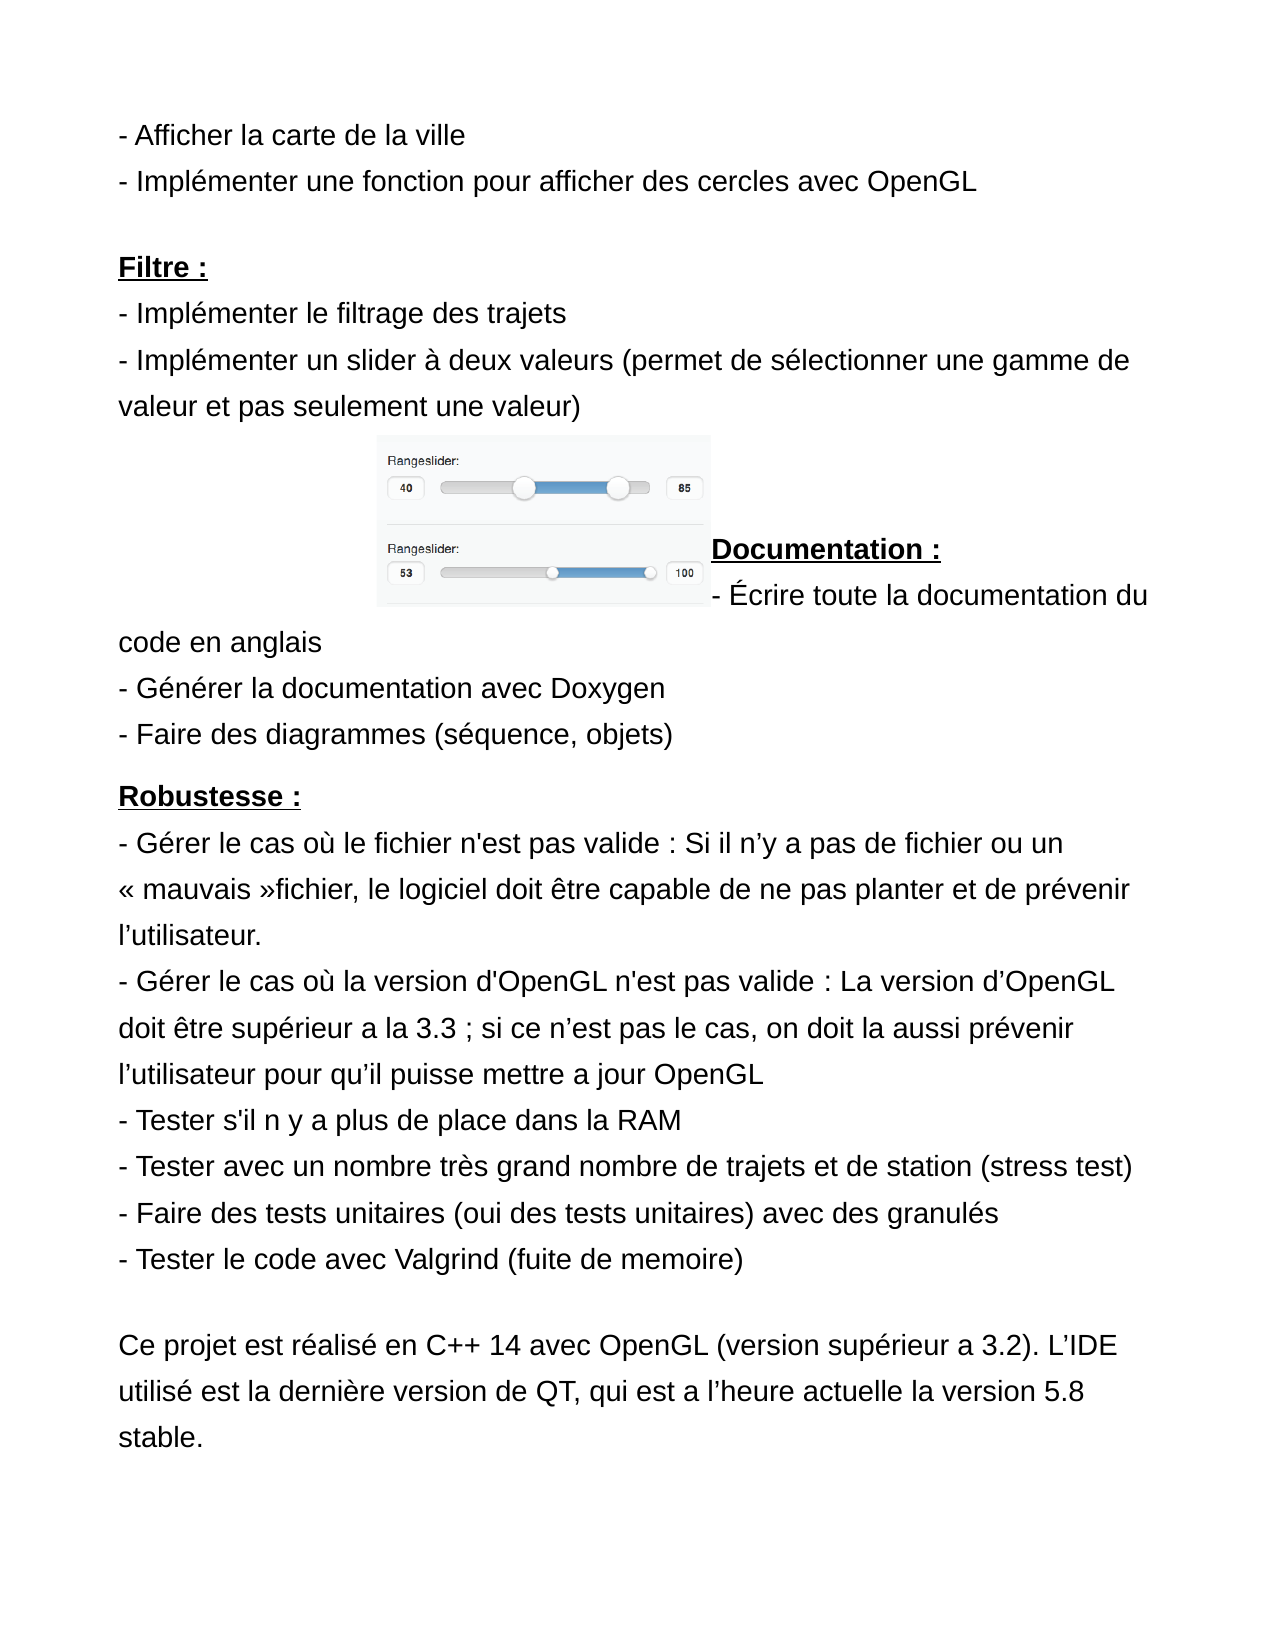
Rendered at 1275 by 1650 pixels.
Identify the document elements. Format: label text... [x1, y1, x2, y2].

picture [376, 435, 711, 607]
text Ce projet est réalisé en C++ 14 avec OpenGL (version supérieur a 3.2). L’IDE utilisé est la dernière version de QT, qui est a l’heure actuelle la version 5.8 stable. [118, 1328, 1157, 1454]
text - Tester s'il n y a plus de place dans la RAM [118, 1103, 1157, 1137]
text - Faire des tests unitaires (oui des tests unitaires) avec des granulés [118, 1196, 1157, 1229]
text [118, 532, 376, 566]
text - Implémenter le filtrage des trajets [118, 296, 1157, 330]
text - Tester avec un nombre très grand nombre de trajets et de station (stress test) [118, 1149, 1157, 1183]
text - Tester le code avec Valgrind (fuite de memoire) [118, 1242, 1157, 1276]
text - Afficher la carte de la ville [118, 118, 1157, 152]
text - Générer la documentation avec Doxygen [118, 671, 1157, 704]
text - Écrire toute la documentation du code en anglais [118, 578, 1157, 658]
text - Gérer le cas où la version d'OpenGL n'est pas valide : La version d’OpenGL doit être supérieur a la 3.3 ; si ce n’est pas le cas, on doit la aussi prévenir l’utilisateur pour qu’il puisse mettre a jour OpenGL [118, 964, 1157, 1091]
text - Implémenter un slider à deux valeurs (permet de sélectionner une gamme de valeur et pas seulement une valeur) [118, 343, 1157, 422]
text Filtre : [118, 250, 1157, 284]
text - Faire des diagrammes (séquence, objets) [118, 717, 1157, 751]
text - Implémenter une fonction pour afficher des cercles avec OpenGL [118, 164, 1157, 198]
text - Gérer le cas où le fichier n'est pas valide : Si il n’y a pas de fichier ou un « mauvais »fichier, le logiciel doit être capable de ne pas planter et de prévenir l’utilisateur. [118, 826, 1157, 952]
text Documentation : [711, 532, 1157, 566]
text Robustesse : [118, 779, 1157, 813]
